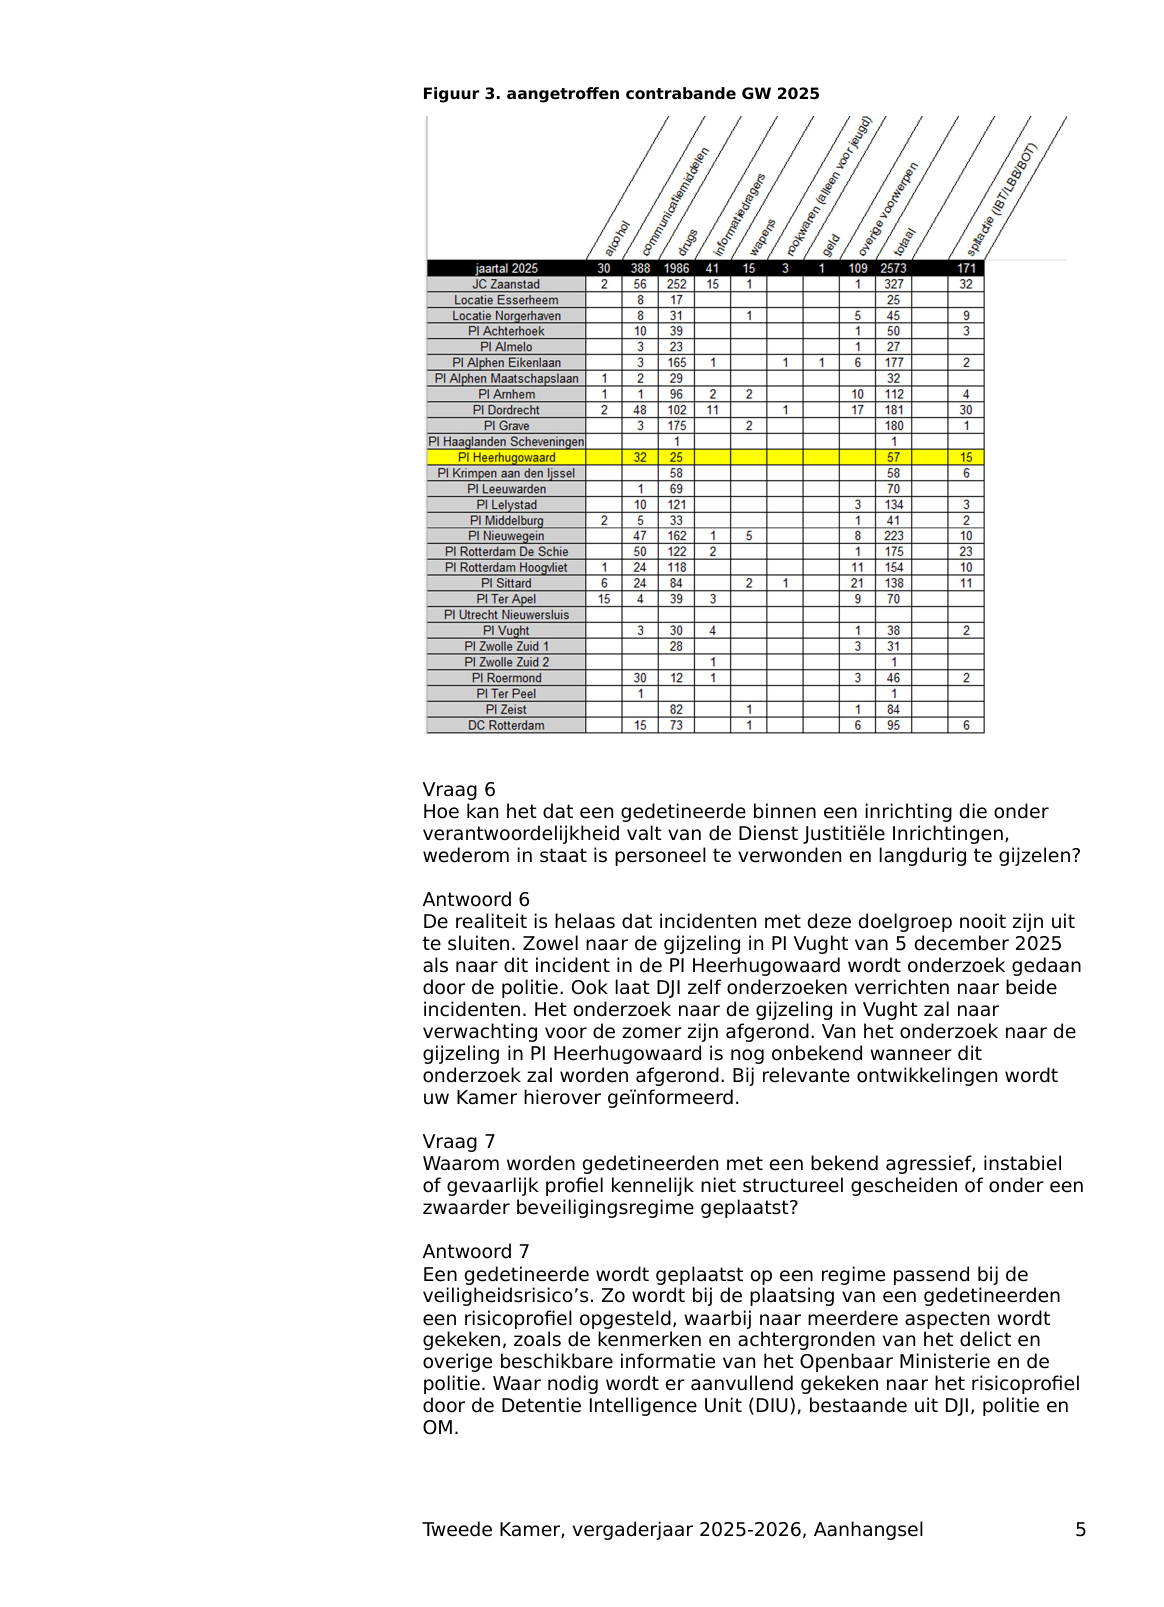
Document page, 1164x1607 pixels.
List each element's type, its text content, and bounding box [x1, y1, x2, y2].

text Antwoord 7 [422, 1241, 1087, 1263]
text De realiteit is helaas dat incidenten met deze doelgroep nooit zijn uit te sluiten. Zowel naar de gijzeling in PI Vught van 5 december 2025 als naar dit incident in de PI Heerhugowaard wordt onderzoek gedaan door de politie. Ook laat DJI zelf onderzoeken verrichten naar beide incidenten. Het onderzoek naar de gijzeling in Vught zal naar verwachting voor de zomer zijn afgerond. Van het onderzoek naar de gijzeling in PI Heerhugowaard is nog onbekend wanneer dit onderzoek zal worden afgerond. Bij relevante ontwikkelingen wordt uw Kamer hierover geïnformeerd. [422, 911, 1087, 1109]
text Hoe kan het dat een gedetineerde binnen een inrichting die onder verantwoordelijkheid valt van de Dienst Justitiële Inrichtingen, wederom in staat is personeel te verwonden en langdurig te gijzelen? [422, 801, 1087, 867]
text Figuur 3. aangetroffen contrabande GW 2025 [422, 85, 1072, 103]
text Vraag 6 [422, 779, 1087, 801]
text Antwoord 6 [422, 889, 1087, 911]
picture [422, 115, 1072, 736]
text Vraag 7 [422, 1131, 1087, 1153]
text Een gedetineerde wordt geplaatst op een regime passend bij de veiligheidsrisico’s. Zo wordt bij de plaatsing van een gedetineerden een risicoprofiel opgesteld, waarbij naar meerdere aspecten wordt gekeken, zoals de kenmerken en achtergronden van het delict en overige beschikbare informatie van het Openbaar Ministerie en de politie. Waar nodig wordt er aanvullend gekeken naar het risicoprofiel door de Detentie Intelligence Unit (DIU), bestaande uit DJI, politie en OM. [422, 1263, 1087, 1439]
text Waarom worden gedetineerden met een bekend agressief, instabiel of gevaarlijk profiel kennelijk niet structureel gescheiden of onder een zwaarder beveiligingsregime geplaatst? [422, 1153, 1087, 1219]
